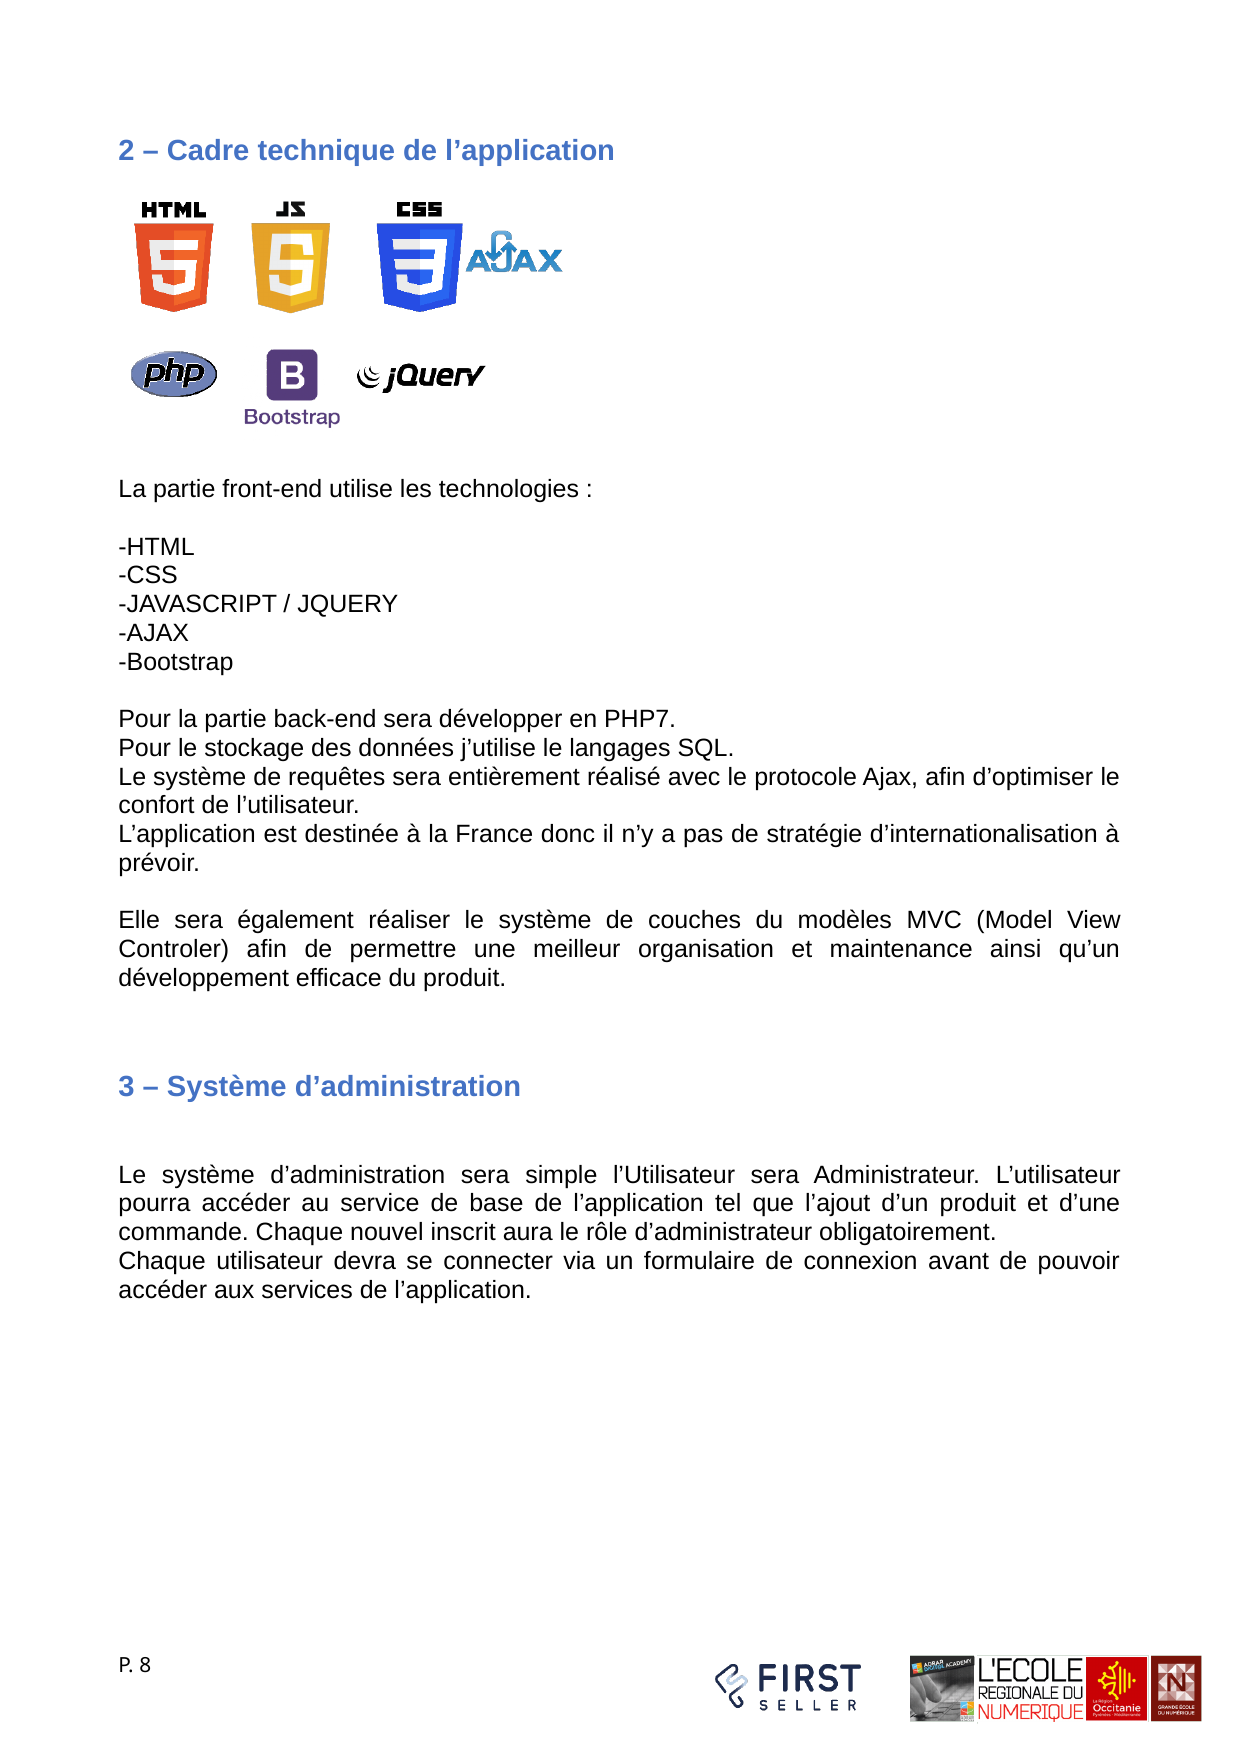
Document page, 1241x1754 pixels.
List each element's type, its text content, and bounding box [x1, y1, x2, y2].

subtitle 2 – Cadre technique de l’application [118, 132, 1122, 166]
text Chaque utilisateur devra se connecter via un formulaire de connexion avant de pouvoir accéder aux services de l’application. [118, 1246, 1122, 1303]
subtitle 3 – Système d’administration [118, 1068, 1122, 1102]
text -AJAX [118, 618, 1122, 647]
text Pour la partie back-end sera développer en PHP7. [118, 704, 1122, 733]
text Elle sera également réaliser le système de couches du modèles MVC (Model View Controler) afin de permettre une meilleur organisation et maintenance ainsi qu’un développement efficace du produit. [118, 905, 1122, 992]
text Pour le stockage des données j’utilise le langages SQL. [118, 733, 1122, 762]
text -Bootstrap [118, 647, 1122, 675]
text -JAVASCRIPT / JQUERY [118, 589, 1122, 618]
text La partie front-end utilise les technologies : [118, 474, 1122, 503]
text -HTML [118, 532, 1122, 560]
text L’application est destinée à la France donc il n’y a pas de stratégie d’internationalisation à prévoir. [118, 819, 1122, 877]
text Le système d’administration sera simple l’Utilisateur sera Administrateur. L’utilisateur pourra accéder au service de base de l’application tel que l’ajout d’un produit et d’une commande. Chaque nouvel inscrit aura le rôle d’administrateur obligatoirement. [118, 1159, 1122, 1246]
text -CSS [118, 560, 1122, 589]
text Le système de requêtes sera entièrement réalisé avec le protocole Ajax, afin d’optimiser le confort de l’utilisateur. [118, 762, 1122, 819]
